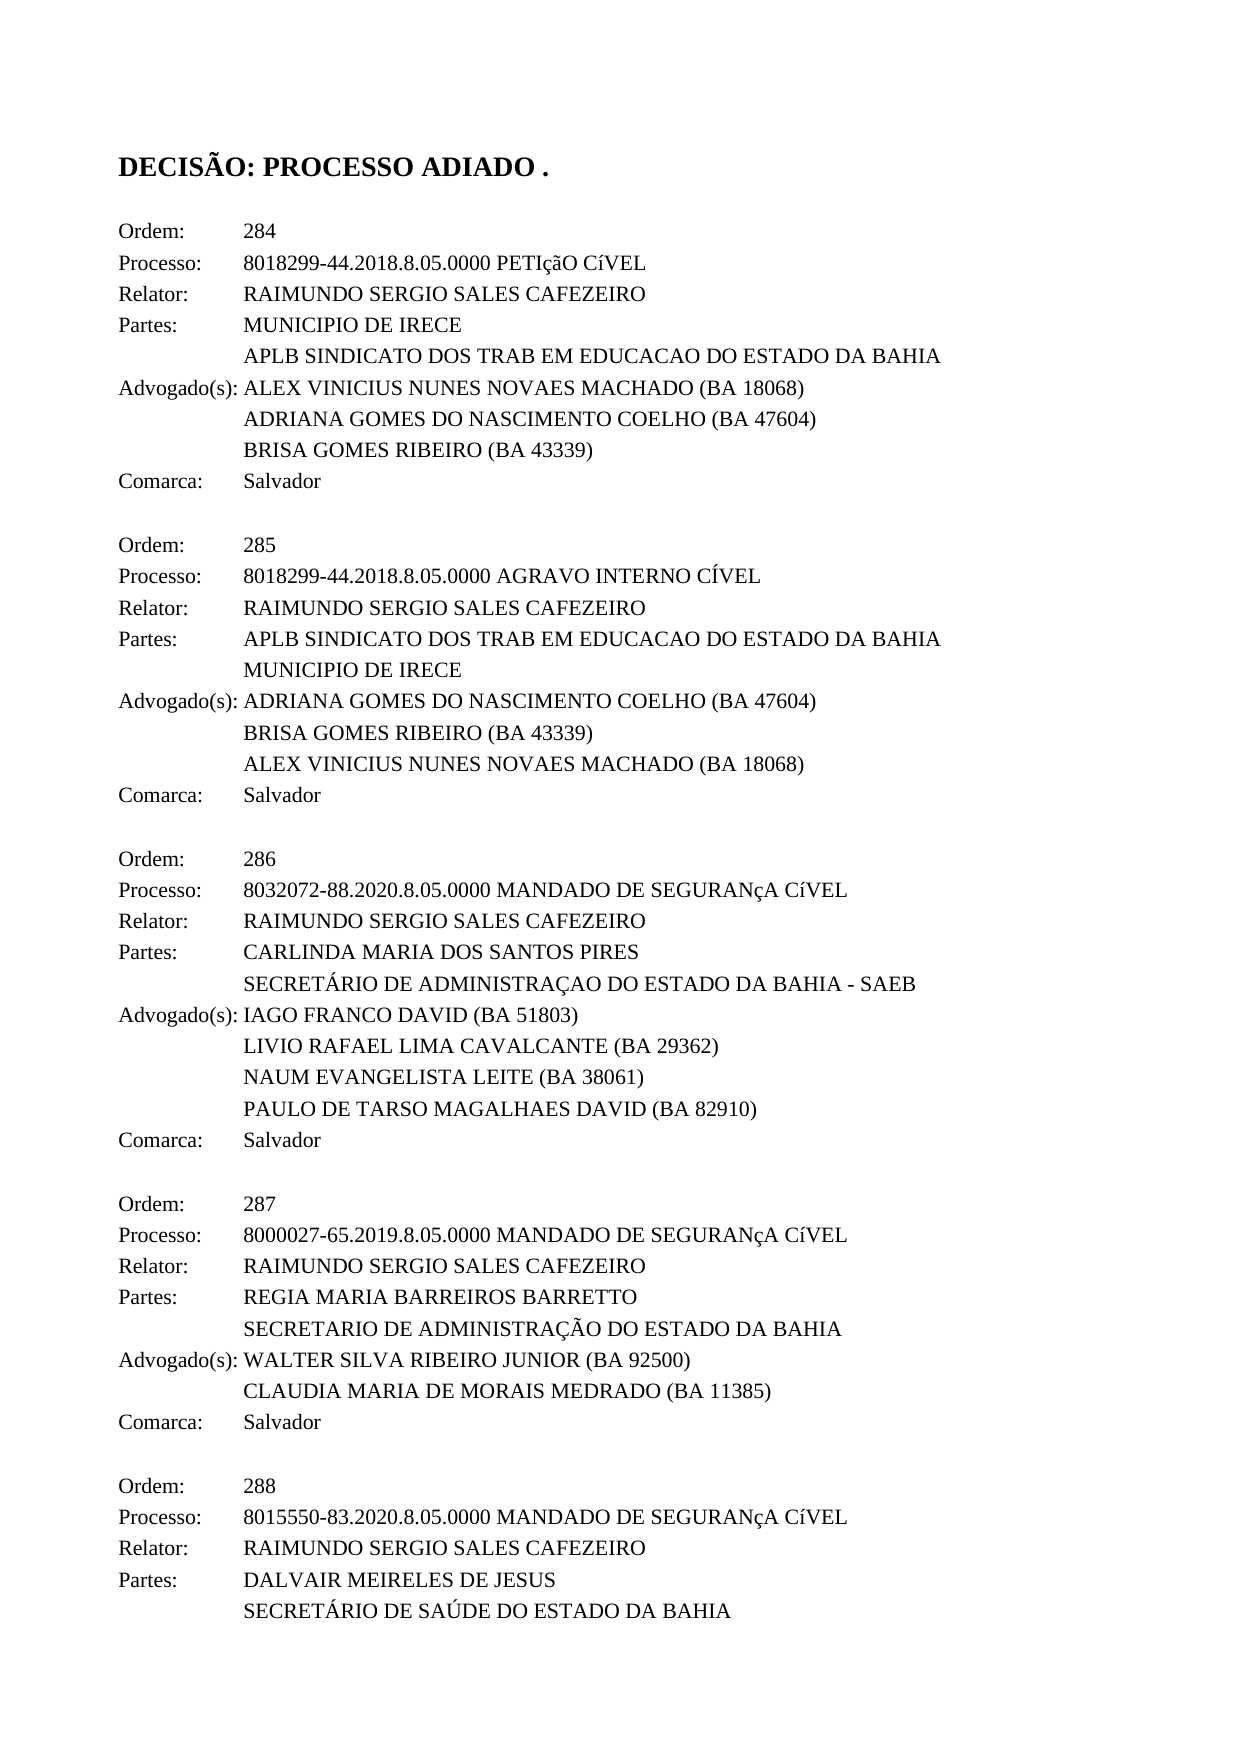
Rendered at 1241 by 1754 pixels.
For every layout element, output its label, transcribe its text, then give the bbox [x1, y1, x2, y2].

table_cell ALEX VINICIUS NUNES NOVAES MACHADO (BA 18068) [243, 748, 1240, 779]
table_cell ALEX VINICIUS NUNES NOVAES MACHADO (BA 18068) [243, 372, 1240, 403]
table_cell [118, 748, 243, 779]
table_cell [118, 1375, 243, 1406]
table_cell SECRETARIO DE ADMINISTRAÇÃO DO ESTADO DA BAHIA [243, 1313, 1240, 1344]
table_cell DALVAIR MEIRELES DE JESUS [243, 1564, 1240, 1595]
table_cell Partes: [118, 1564, 243, 1595]
table_cell REGIA MARIA BARREIROS BARRETTO [243, 1281, 1240, 1312]
table_cell Partes: [118, 623, 243, 654]
table_header 286 [243, 843, 1240, 874]
table_cell RAIMUNDO SERGIO SALES CAFEZEIRO [243, 1533, 1240, 1564]
table_cell WALTER SILVA RIBEIRO JUNIOR (BA 92500) [243, 1344, 1240, 1375]
table_cell ADRIANA GOMES DO NASCIMENTO COELHO (BA 47604) [243, 685, 1240, 716]
table_cell Relator: [118, 591, 243, 623]
table_cell [118, 716, 243, 748]
table_cell 8032072-88.2020.8.05.0000 MANDADO DE SEGURANçA CíVEL [243, 874, 1240, 905]
table_cell ADRIANA GOMES DO NASCIMENTO COELHO (BA 47604) [243, 403, 1240, 434]
table_cell [118, 1030, 243, 1061]
table_cell Salvador [243, 1406, 1240, 1437]
table_cell Comarca: [118, 465, 243, 497]
table_cell BRISA GOMES RIBEIRO (BA 43339) [243, 716, 1240, 748]
table_cell RAIMUNDO SERGIO SALES CAFEZEIRO [243, 905, 1240, 936]
table_cell CLAUDIA MARIA DE MORAIS MEDRADO (BA 11385) [243, 1375, 1240, 1406]
table_header 285 [243, 529, 1240, 560]
table_cell BRISA GOMES RIBEIRO (BA 43339) [243, 434, 1240, 465]
table_cell RAIMUNDO SERGIO SALES CAFEZEIRO [243, 591, 1240, 623]
table_cell Partes: [118, 936, 243, 968]
table_cell [118, 1061, 243, 1093]
table_cell [118, 654, 243, 685]
table_cell [118, 1595, 243, 1626]
table_header Ordem: [118, 843, 243, 874]
table_cell APLB SINDICATO DOS TRAB EM EDUCACAO DO ESTADO DA BAHIA [243, 623, 1240, 654]
table_cell [118, 403, 243, 434]
table_cell Processo: [118, 1219, 243, 1250]
table_cell Processo: [118, 247, 243, 278]
table_cell IAGO FRANCO DAVID (BA 51803) [243, 999, 1240, 1030]
table_cell Partes: [118, 1281, 243, 1312]
table_cell [118, 968, 243, 999]
table_cell Advogado(s): [118, 685, 243, 716]
table_cell [118, 434, 243, 465]
table_header 288 [243, 1470, 1240, 1501]
table_header Ordem: [118, 1470, 243, 1501]
table_cell 8015550-83.2020.8.05.0000 MANDADO DE SEGURANçA CíVEL [243, 1501, 1240, 1532]
table_cell SECRETÁRIO DE ADMINISTRAÇAO DO ESTADO DA BAHIA - SAEB [243, 968, 1240, 999]
table_cell RAIMUNDO SERGIO SALES CAFEZEIRO [243, 278, 1240, 309]
table_cell MUNICIPIO DE IRECE [243, 654, 1240, 685]
table_cell Partes: [118, 309, 243, 340]
table_cell Relator: [118, 278, 243, 309]
table_cell Salvador [243, 1124, 1240, 1155]
table_header Ordem: [118, 529, 243, 560]
table_cell NAUM EVANGELISTA LEITE (BA 38061) [243, 1061, 1240, 1093]
table_cell 8018299-44.2018.8.05.0000 PETIçãO CíVEL [243, 247, 1240, 278]
table_cell 8000027-65.2019.8.05.0000 MANDADO DE SEGURANçA CíVEL [243, 1219, 1240, 1250]
table_cell Processo: [118, 874, 243, 905]
table_cell SECRETÁRIO DE SAÚDE DO ESTADO DA BAHIA [243, 1595, 1240, 1626]
table_cell Comarca: [118, 779, 243, 810]
table_cell Processo: [118, 560, 243, 591]
table_cell Relator: [118, 1250, 243, 1281]
table_cell Comarca: [118, 1124, 243, 1155]
table_cell Comarca: [118, 1406, 243, 1437]
table_cell Advogado(s): [118, 1344, 243, 1375]
table_cell CARLINDA MARIA DOS SANTOS PIRES [243, 936, 1240, 968]
table_cell MUNICIPIO DE IRECE [243, 309, 1240, 340]
table_cell Relator: [118, 1533, 243, 1564]
table_cell APLB SINDICATO DOS TRAB EM EDUCACAO DO ESTADO DA BAHIA [243, 340, 1240, 372]
table_header Ordem: [118, 215, 243, 247]
table_cell Relator: [118, 905, 243, 936]
table_cell [118, 1313, 243, 1344]
table_cell [118, 1093, 243, 1124]
table_header 287 [243, 1188, 1240, 1219]
table_header Ordem: [118, 1188, 243, 1219]
table_cell Advogado(s): [118, 999, 243, 1030]
table_cell 8018299-44.2018.8.05.0000 AGRAVO INTERNO CÍVEL [243, 560, 1240, 591]
table_cell LIVIO RAFAEL LIMA CAVALCANTE (BA 29362) [243, 1030, 1240, 1061]
table_cell Salvador [243, 779, 1240, 810]
table_cell [118, 340, 243, 372]
table_cell Salvador [243, 465, 1240, 497]
table_cell Processo: [118, 1501, 243, 1532]
table_header 284 [243, 215, 1240, 247]
text DECISÃO: PROCESSO ADIADO . [118, 151, 1122, 183]
table_cell PAULO DE TARSO MAGALHAES DAVID (BA 82910) [243, 1093, 1240, 1124]
table_cell Advogado(s): [118, 372, 243, 403]
table_cell RAIMUNDO SERGIO SALES CAFEZEIRO [243, 1250, 1240, 1281]
